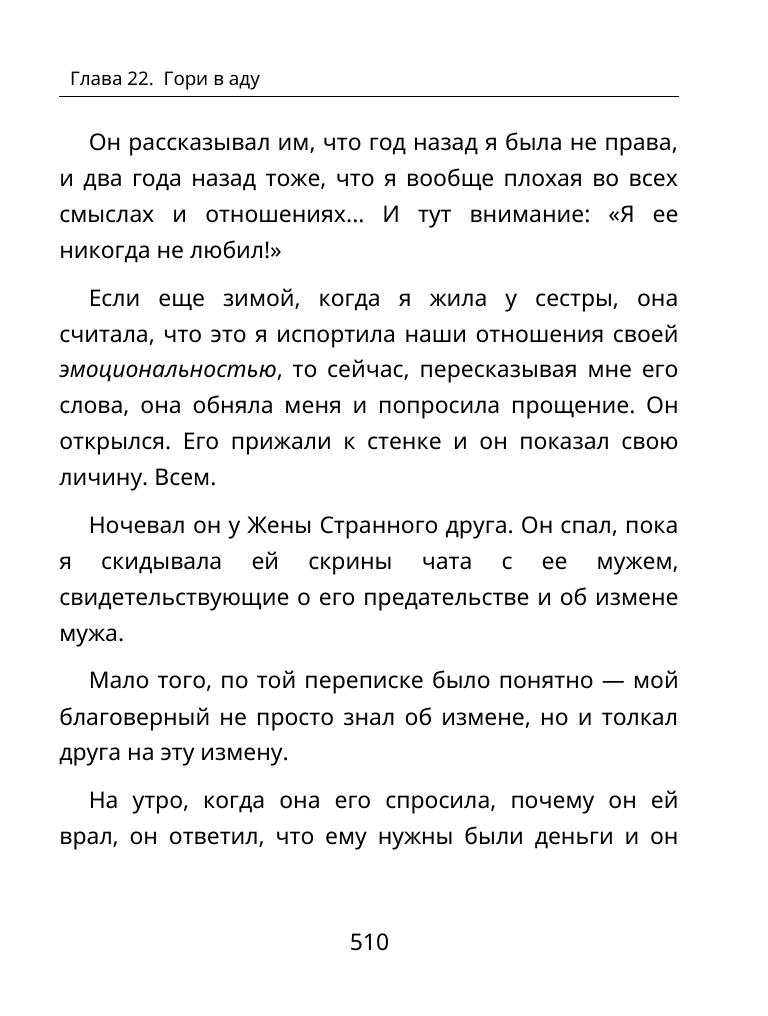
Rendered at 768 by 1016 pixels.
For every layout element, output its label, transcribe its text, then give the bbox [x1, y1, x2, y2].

text На утро, когда она его спросила, почему он ей врал, он ответил, что ему нужны были деньги и он [59, 784, 679, 851]
text Мало того, по той переписке было понятно — мой благоверный не просто знал об измене, но и толкал друга на эту измену. [59, 664, 679, 768]
text Ночевал он у Жены Странного друга. Он спал, пока я скидывала ей скрины чата с ее мужем, свидетельствующие о его предательстве и об измене мужа. [59, 509, 679, 648]
text Он рассказывал им, что год назад я была не права, и два года назад тоже, что я вообще плохая во всех смыслах и отношениях... И тут внимание: «Я ее никогда не любил!» [59, 126, 679, 265]
text Если еще зимой, когда я жила у сестры, она считала, что это я испортила наши отношения своей эмоциональностью, то сейчас, пересказывая мне его слова, она обняла меня и попросила прощение. Он открылся. Его прижали к стенке и он показал свою личину. Всем. [59, 282, 679, 492]
